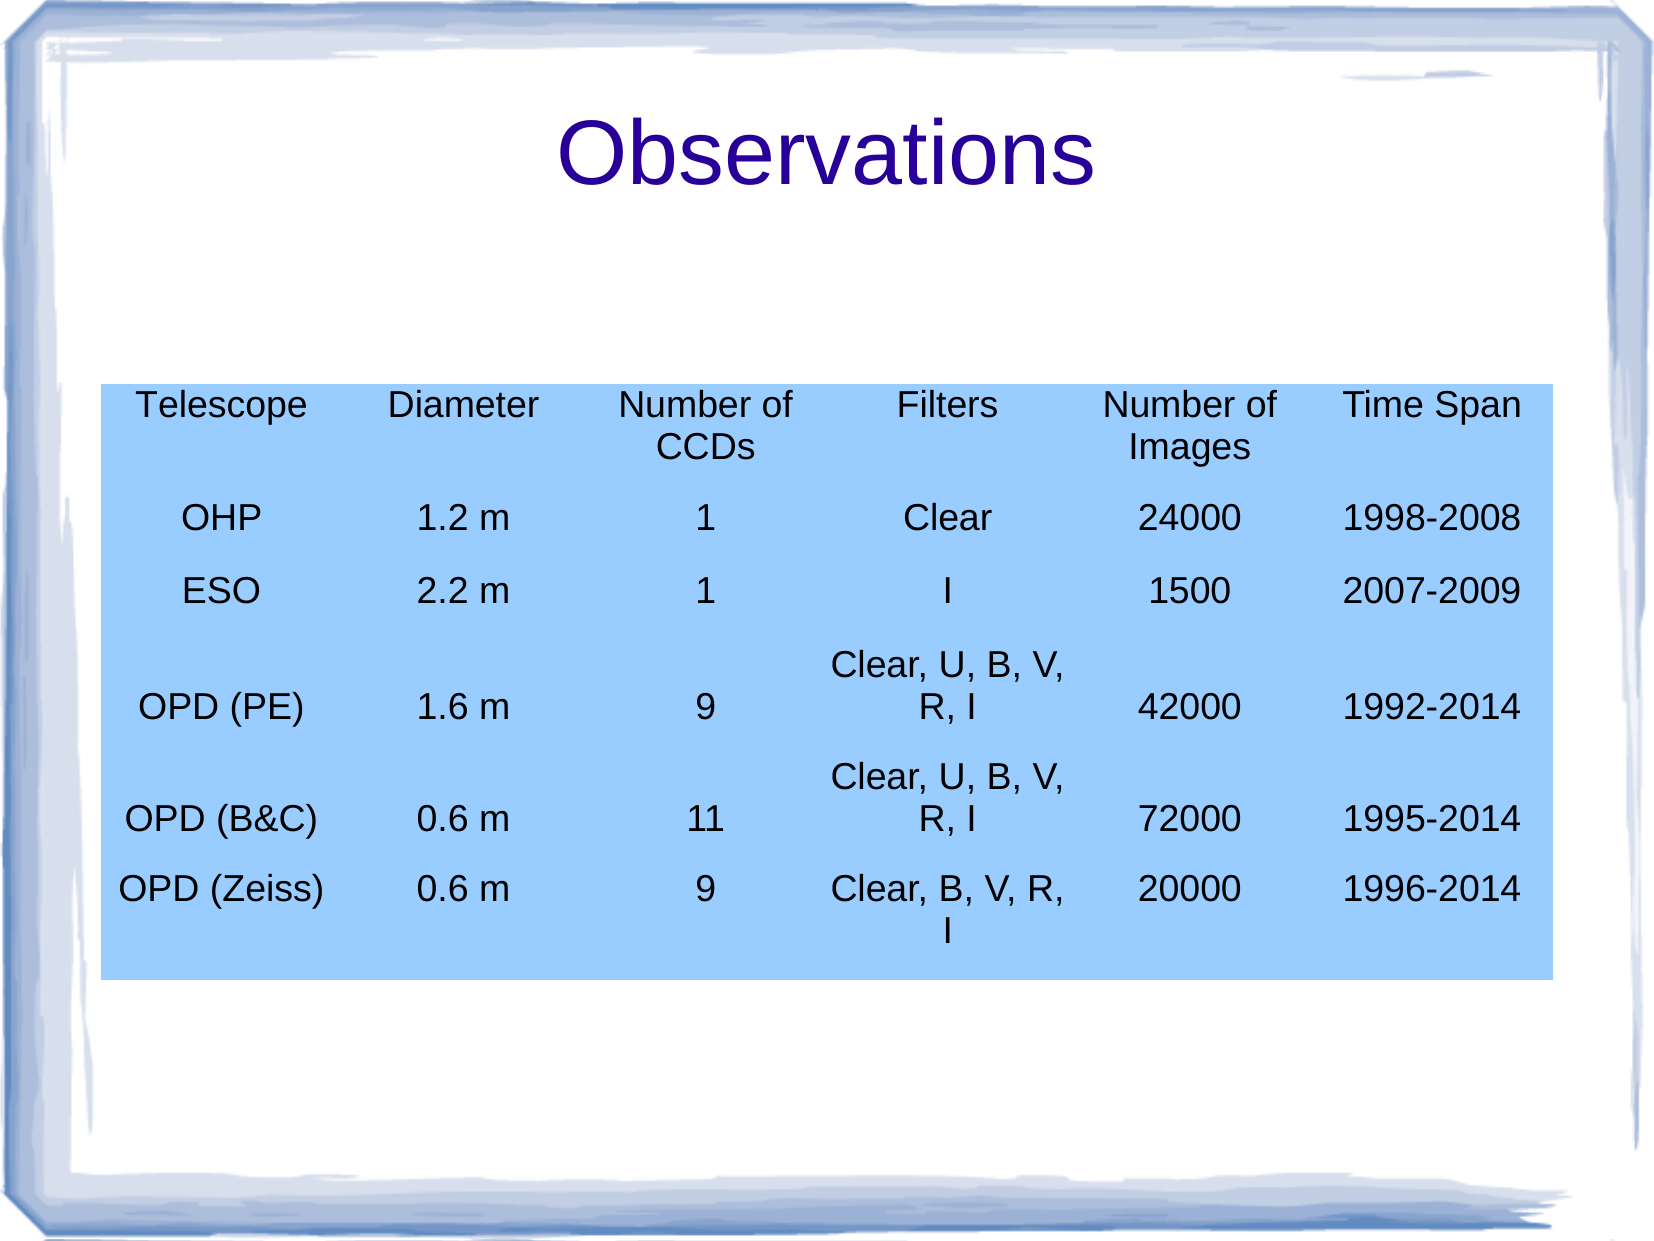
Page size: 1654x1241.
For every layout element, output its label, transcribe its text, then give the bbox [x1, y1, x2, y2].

table_cell 1 [585, 496, 827, 570]
table_cell 72000 [1069, 756, 1311, 868]
table_cell 1995-2014 [1311, 756, 1553, 868]
table_cell 11 [585, 756, 827, 868]
table_cell 1992-2014 [1311, 644, 1553, 756]
picture [0, 0, 1654, 1241]
table_cell Clear, B, V, R, I [827, 868, 1069, 980]
table_cell 20000 [1069, 868, 1311, 980]
table_header Number of CCDs [585, 384, 827, 496]
table_cell Clear [827, 496, 1069, 570]
table_cell 1.2 m [343, 496, 585, 570]
table_cell 1998-2008 [1311, 496, 1553, 570]
table_cell 42000 [1069, 644, 1311, 756]
table_cell 2.2 m [343, 570, 585, 644]
table_cell 9 [585, 868, 827, 980]
table_cell Clear, U, B, V, R, I [827, 756, 1069, 868]
table_cell 1500 [1069, 570, 1311, 644]
table_cell OHP [101, 496, 343, 570]
table_cell Clear, U, B, V, R, I [827, 644, 1069, 756]
table_cell 1996-2014 [1311, 868, 1553, 980]
table_header Diameter [343, 384, 585, 496]
table_cell OPD (B&C) [101, 756, 343, 868]
table_cell 2007-2009 [1311, 570, 1553, 644]
table_cell OPD (Zeiss) [101, 868, 343, 980]
table_cell 1.6 m [343, 644, 585, 756]
table_cell 9 [585, 644, 827, 756]
table_cell 1 [585, 570, 827, 644]
table_cell I [827, 570, 1069, 644]
table_cell OPD (PE) [101, 644, 343, 756]
table_header Filters [827, 384, 1069, 496]
table_cell 24000 [1069, 496, 1311, 570]
table_cell 0.6 m [343, 756, 585, 868]
title Observations [82, 49, 1571, 257]
table_header Time Span [1311, 384, 1553, 496]
table_header Telescope [101, 384, 343, 496]
table_cell ESO [101, 570, 343, 644]
table_header Number of Images [1069, 384, 1311, 496]
table_cell 0.6 m [343, 868, 585, 980]
